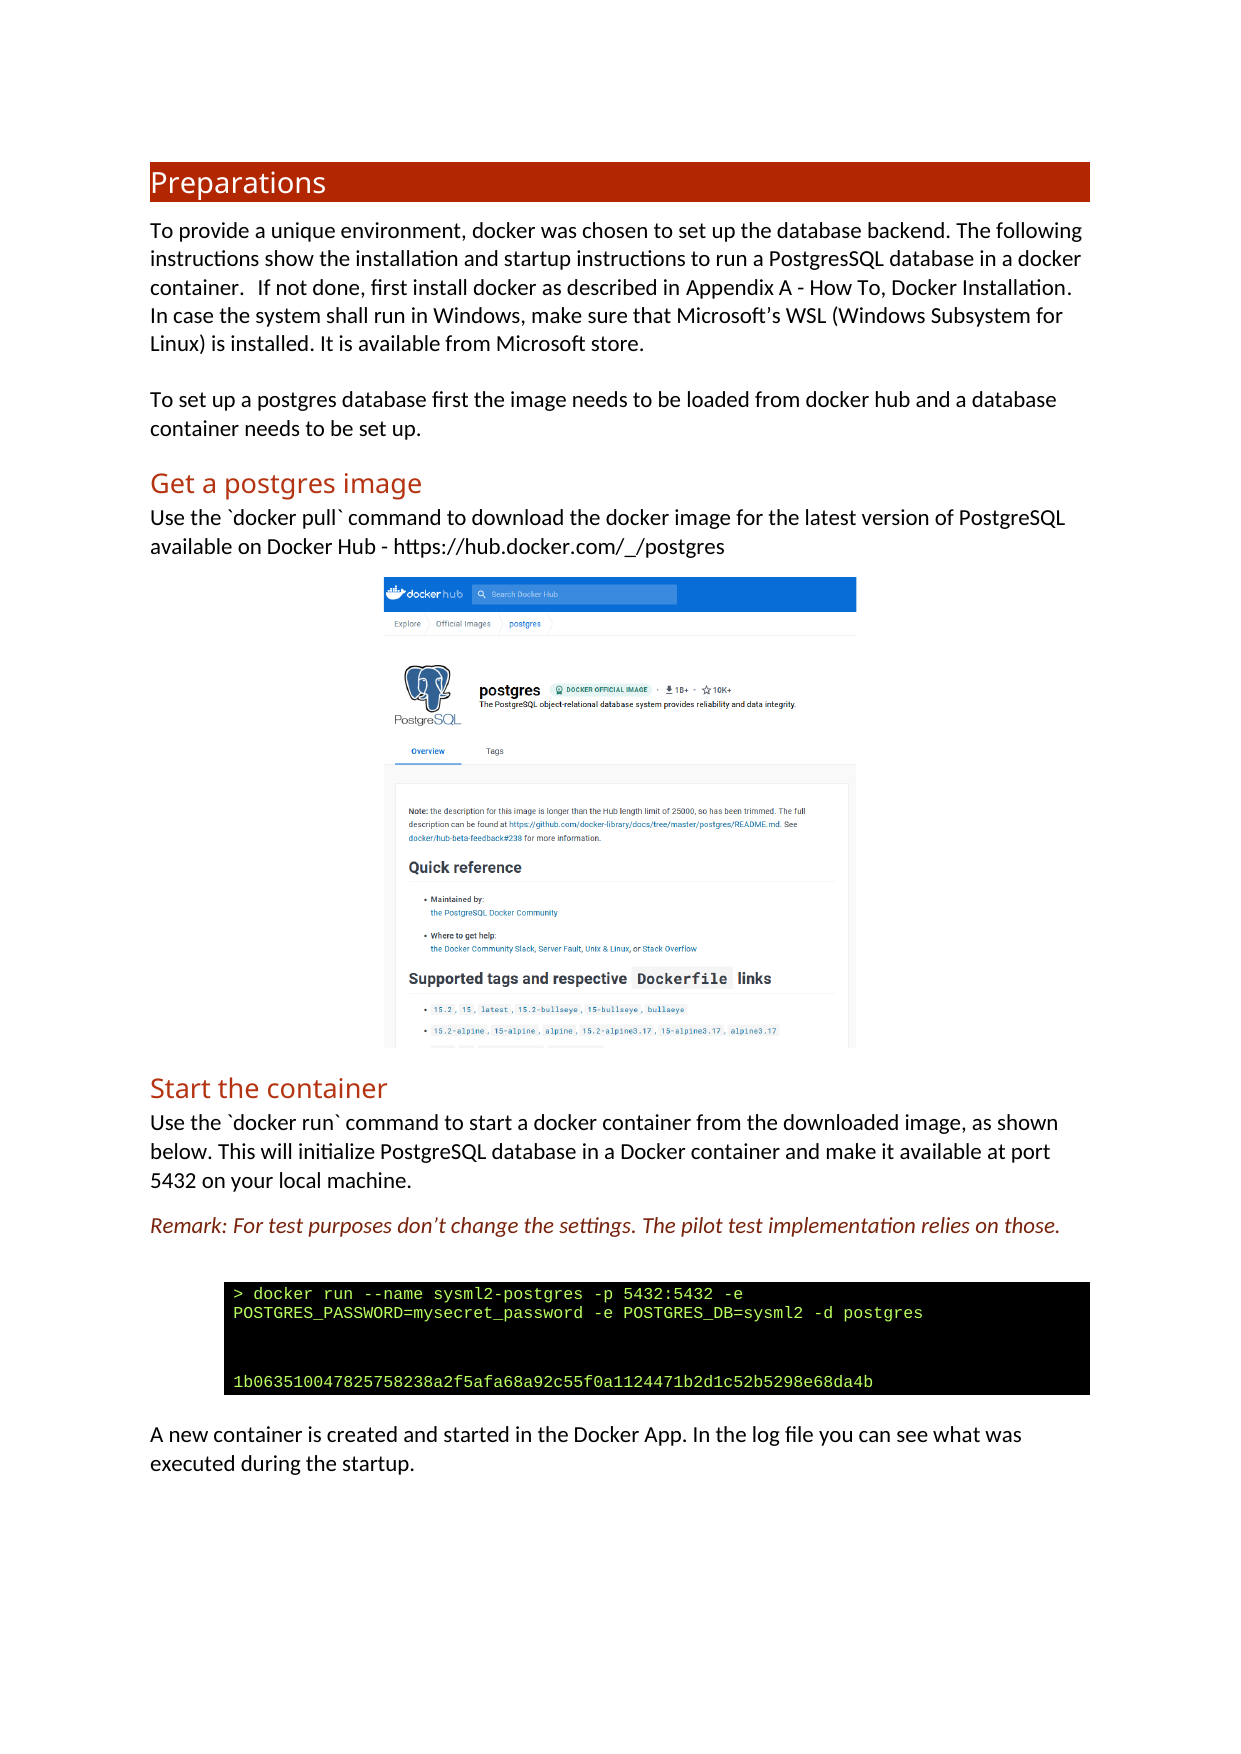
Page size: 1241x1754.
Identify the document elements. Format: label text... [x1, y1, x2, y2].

subtitle Preparations [150, 162, 1090, 202]
text To provide a unique environment, docker was chosen to set up the database backend. The following instructions show the installation and startup instructions to run a PostgresSQL database in a docker container. If not done, first install docker as described in Appendix A - How To, Docker Installation. In case the system shall run in Windows, make sure that Microsoft’s WSL (Windows Subsystem for Linux) is installed. It is available from Microsoft store. [150, 216, 1090, 385]
text Remark: For test purposes don’t change the settings. The pilot test implementation relies on those. [150, 1212, 1090, 1240]
text Use the `docker pull` command to download the docker image for the latest version of PostgreSQL available on Docker Hub - https://hub.docker.com/_/postgres [150, 503, 1090, 560]
text 1b063510047825758238a2f5afa68a92c55f0a1124471b2d1c52b5298e68da4b [225, 1370, 1089, 1394]
text > docker run --name sysml2-postgres -p 5432:5432 -e POSTGRES_PASSWORD=mysecret_password -e POSTGRES_DB=sysml2 -d postgres [225, 1284, 1089, 1323]
subtitle Start the container [150, 1069, 1090, 1106]
subtitle Get a postgres image [150, 464, 1090, 501]
text Use the `docker run` command to start a docker container from the downloaded image, as shown below. This will initialize PostgreSQL database in a Docker container and make it available at port 5432 on your local machine. [150, 1108, 1090, 1194]
text To set up a postgres database first the image needs to be loaded from docker hub and a database container needs to be set up. [150, 385, 1090, 442]
text A new container is created and started in the Docker App. In the log file you can see what was executed during the startup. [150, 1420, 1090, 1477]
